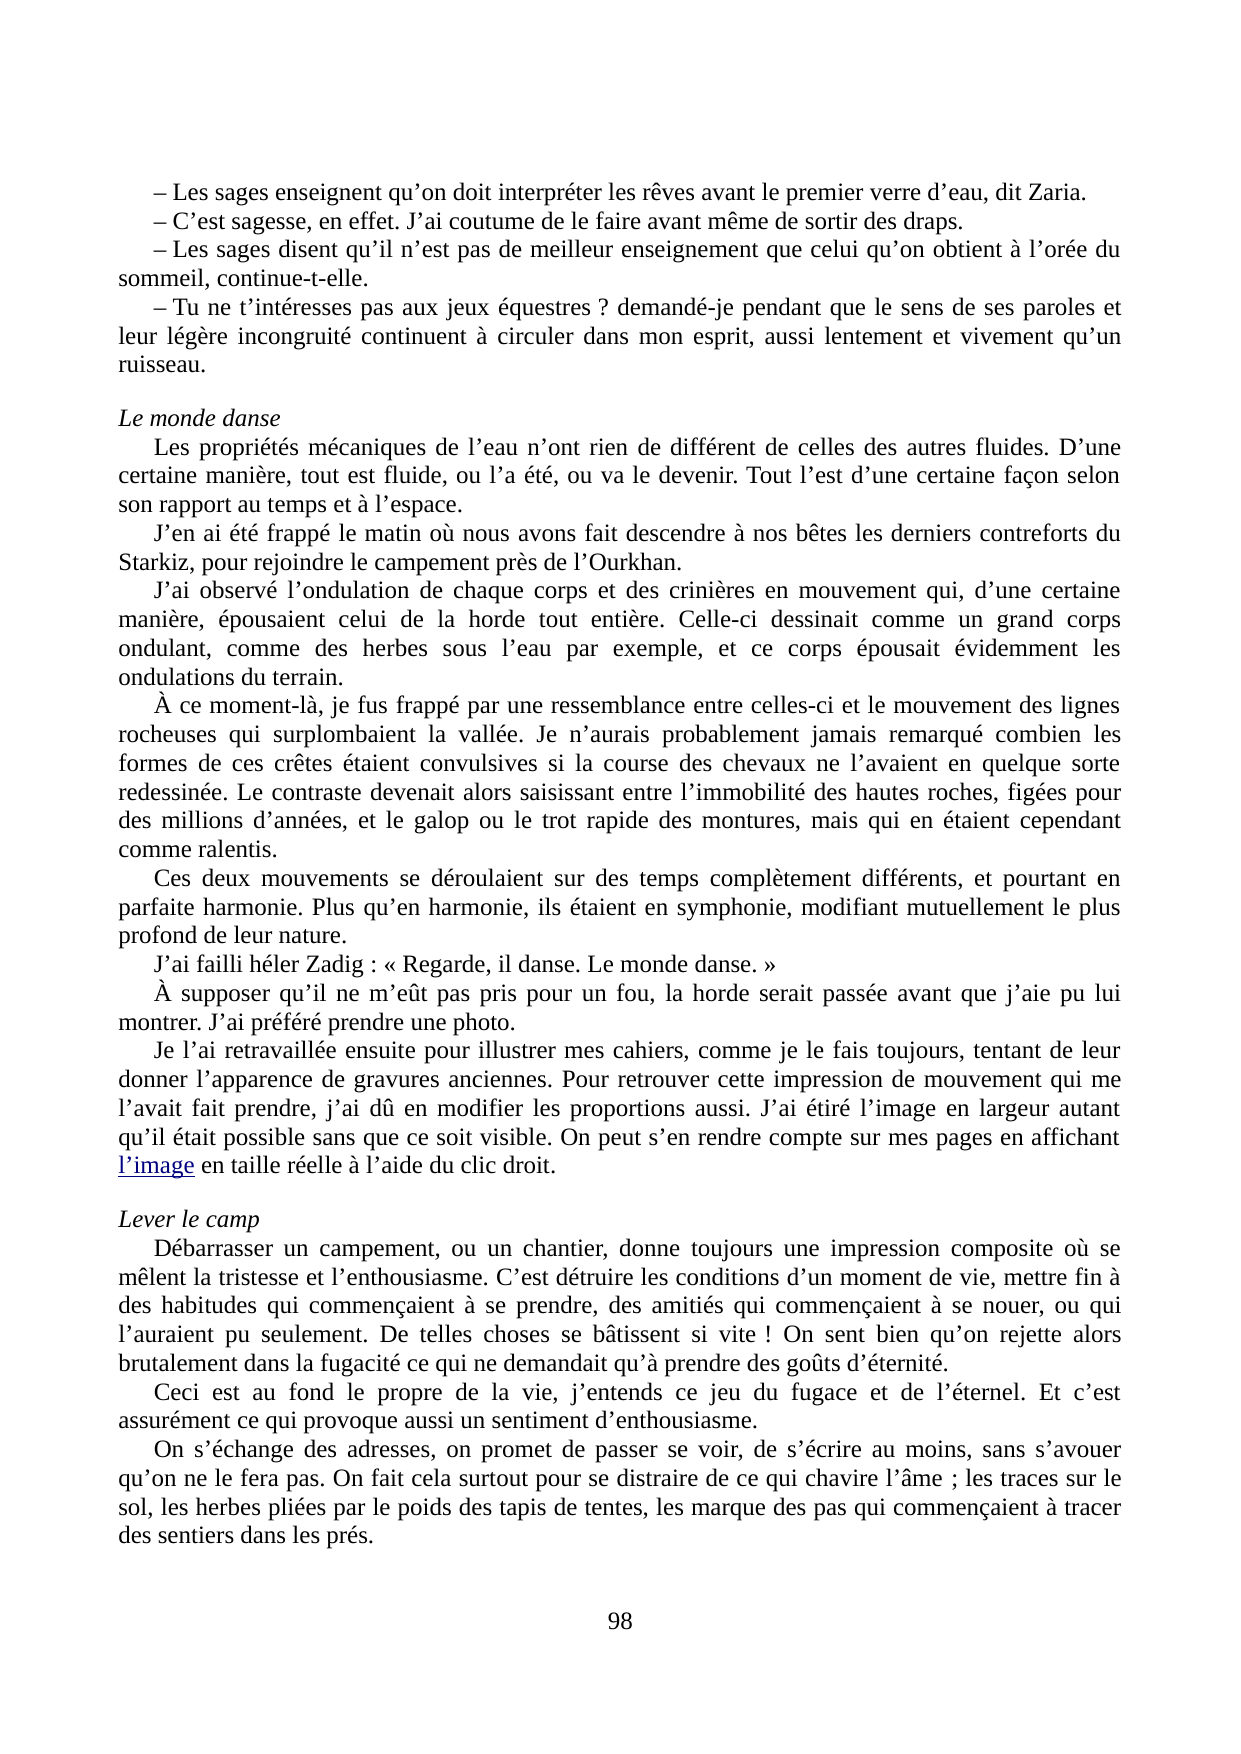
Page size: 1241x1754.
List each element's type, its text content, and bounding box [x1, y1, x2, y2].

text – Tu ne t’intéresses pas aux jeux équestres ? demandé-je pendant que le sens de ses paroles et leur légère incongruité continuent à circuler dans mon esprit, aussi lentement et vivement qu’un ruisseau. [118, 292, 1122, 378]
text – Les sages enseignent qu’on doit interpréter les rêves avant le premier verre d’eau, dit Zaria. [118, 177, 1122, 206]
text À supposer qu’il ne m’eût pas pris pour un fou, la horde serait passée avant que j’aie pu lui montrer. J’ai préféré prendre une photo. [118, 978, 1122, 1036]
text J’ai observé l’ondulation de chaque corps et des crinières en mouvement qui, d’une certaine manière, épousaient celui de la horde tout entière. Celle-ci dessinait comme un grand corps ondulant, comme des herbes sous l’eau par exemple, et ce corps épousait évidemment les ondulations du terrain. [118, 576, 1122, 691]
text Ceci est au fond le propre de la vie, j’entends ce jeu du fugace et de l’éternel. Et c’est assurément ce qui provoque aussi un sentiment d’enthousiasme. [118, 1377, 1122, 1434]
text J’en ai été frappé le matin où nous avons fait descendre à nos bêtes les derniers contreforts du Starkiz, pour rejoindre le campement près de l’Ourkhan. [118, 518, 1122, 576]
text – Les sages disent qu’il n’est pas de meilleur enseignement que celui qu’on obtient à l’orée du sommeil, continue-t-elle. [118, 234, 1122, 292]
text Ces deux mouvements se déroulaient sur des temps complètement différents, et pourtant en parfaite harmonie. Plus qu’en harmonie, ils étaient en symphonie, modifiant mutuellement le plus profond de leur nature. [118, 863, 1122, 949]
text On s’échange des adresses, on promet de passer se voir, de s’écrire au moins, sans s’avouer qu’on ne le fera pas. On fait cela surtout pour se distraire de ce qui chavire l’âme ; les traces sur le sol, les herbes pliées par le poids des tapis de tentes, les marque des pas qui commençaient à tracer des sentiers dans les prés. [118, 1434, 1122, 1549]
text À ce moment-là, je fus frappé par une ressemblance entre celles-ci et le mouvement des lignes rocheuses qui surplombaient la vallée. Je n’aurais probablement jamais remarqué combien les formes de ces crêtes étaient convulsives si la course des chevaux ne l’avaient en quelque sorte redessinée. Le contraste devenait alors saisissant entre l’immobilité des hautes roches, figées pour des millions d’années, et le galop ou le trot rapide des montures, mais qui en étaient cependant comme ralentis. [118, 691, 1122, 863]
text Je l’ai retravaillée ensuite pour illustrer mes cahiers, comme je le fais toujours, tentant de leur donner l’apparence de gravures anciennes. Pour retrouver cette impression de mouvement qui me l’avait fait prendre, j’ai dû en modifier les proportions aussi. J’ai étiré l’image en largeur autant qu’il était possible sans que ce soit visible. On peut s’en rendre compte sur mes pages en affichant l’image en taille réelle à l’aide du clic droit. [118, 1036, 1122, 1179]
subtitle Le monde danse [118, 403, 1122, 432]
subtitle Lever le camp [118, 1204, 1122, 1233]
text – C’est sagesse, en effet. J’ai coutume de le faire avant même de sortir des draps. [118, 206, 1122, 234]
text Les propriétés mécaniques de l’eau n’ont rien de différent de celles des autres fluides. D’une certaine manière, tout est fluide, ou l’a été, ou va le devenir. Tout l’est d’une certaine façon selon son rapport au temps et à l’espace. [118, 432, 1122, 518]
text J’ai failli héler Zadig : « Regarde, il danse. Le monde danse. » [118, 949, 1122, 978]
text Débarrasser un campement, ou un chantier, donne toujours une impression composite où se mêlent la tristesse et l’enthousiasme. C’est détruire les conditions d’un moment de vie, mettre fin à des habitudes qui commençaient à se prendre, des amitiés qui commençaient à se nouer, ou qui l’auraient pu seulement. De telles choses se bâtissent si vite ! On sent bien qu’on rejette alors brutalement dans la fugacité ce qui ne demandait qu’à prendre des goûts d’éternité. [118, 1233, 1122, 1377]
